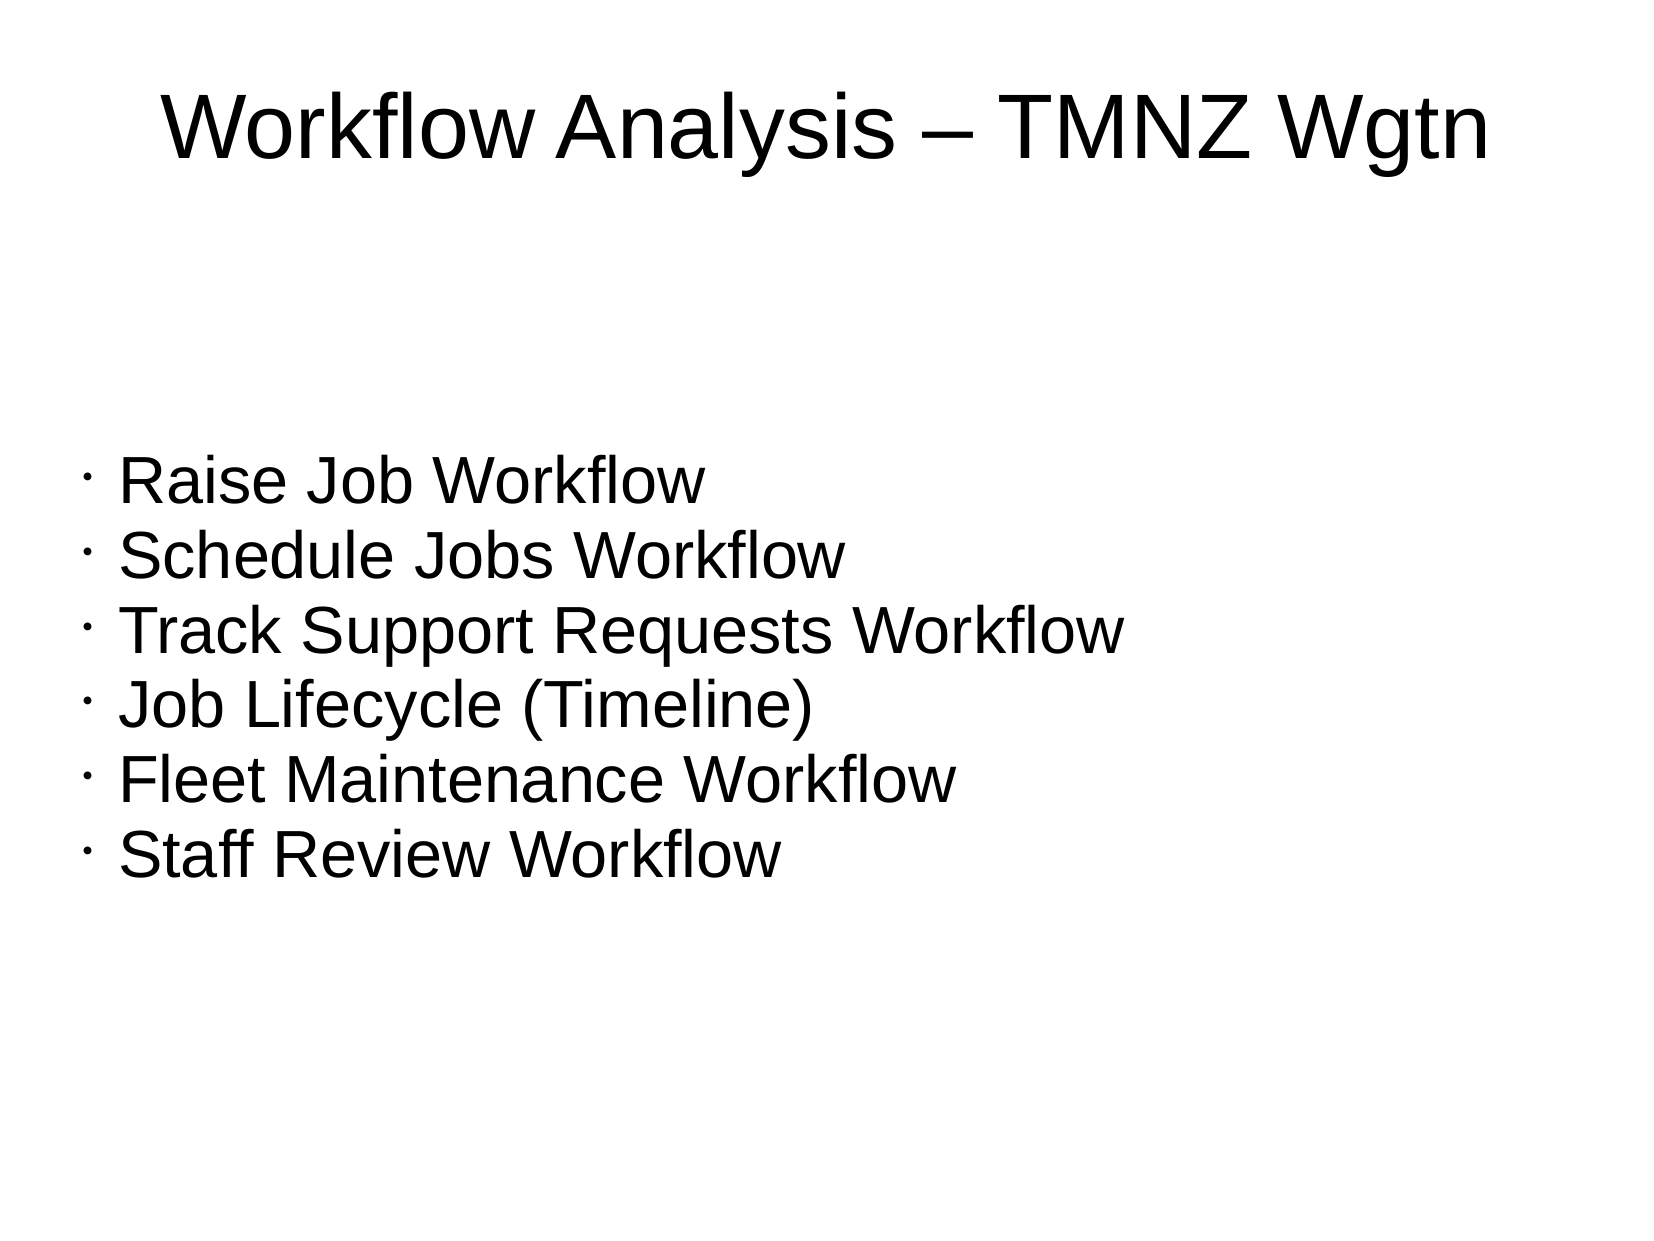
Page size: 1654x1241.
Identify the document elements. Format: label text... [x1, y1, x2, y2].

subtitle Raise Job Workflow Schedule Jobs Workflow Track Support Requests Workflow Job Lifecycle (Timeline) Fleet Maintenance Workflow Staff Review Workflow [82, 259, 1571, 1075]
title Workflow Analysis – TMNZ Wgtn [82, 23, 1571, 231]
